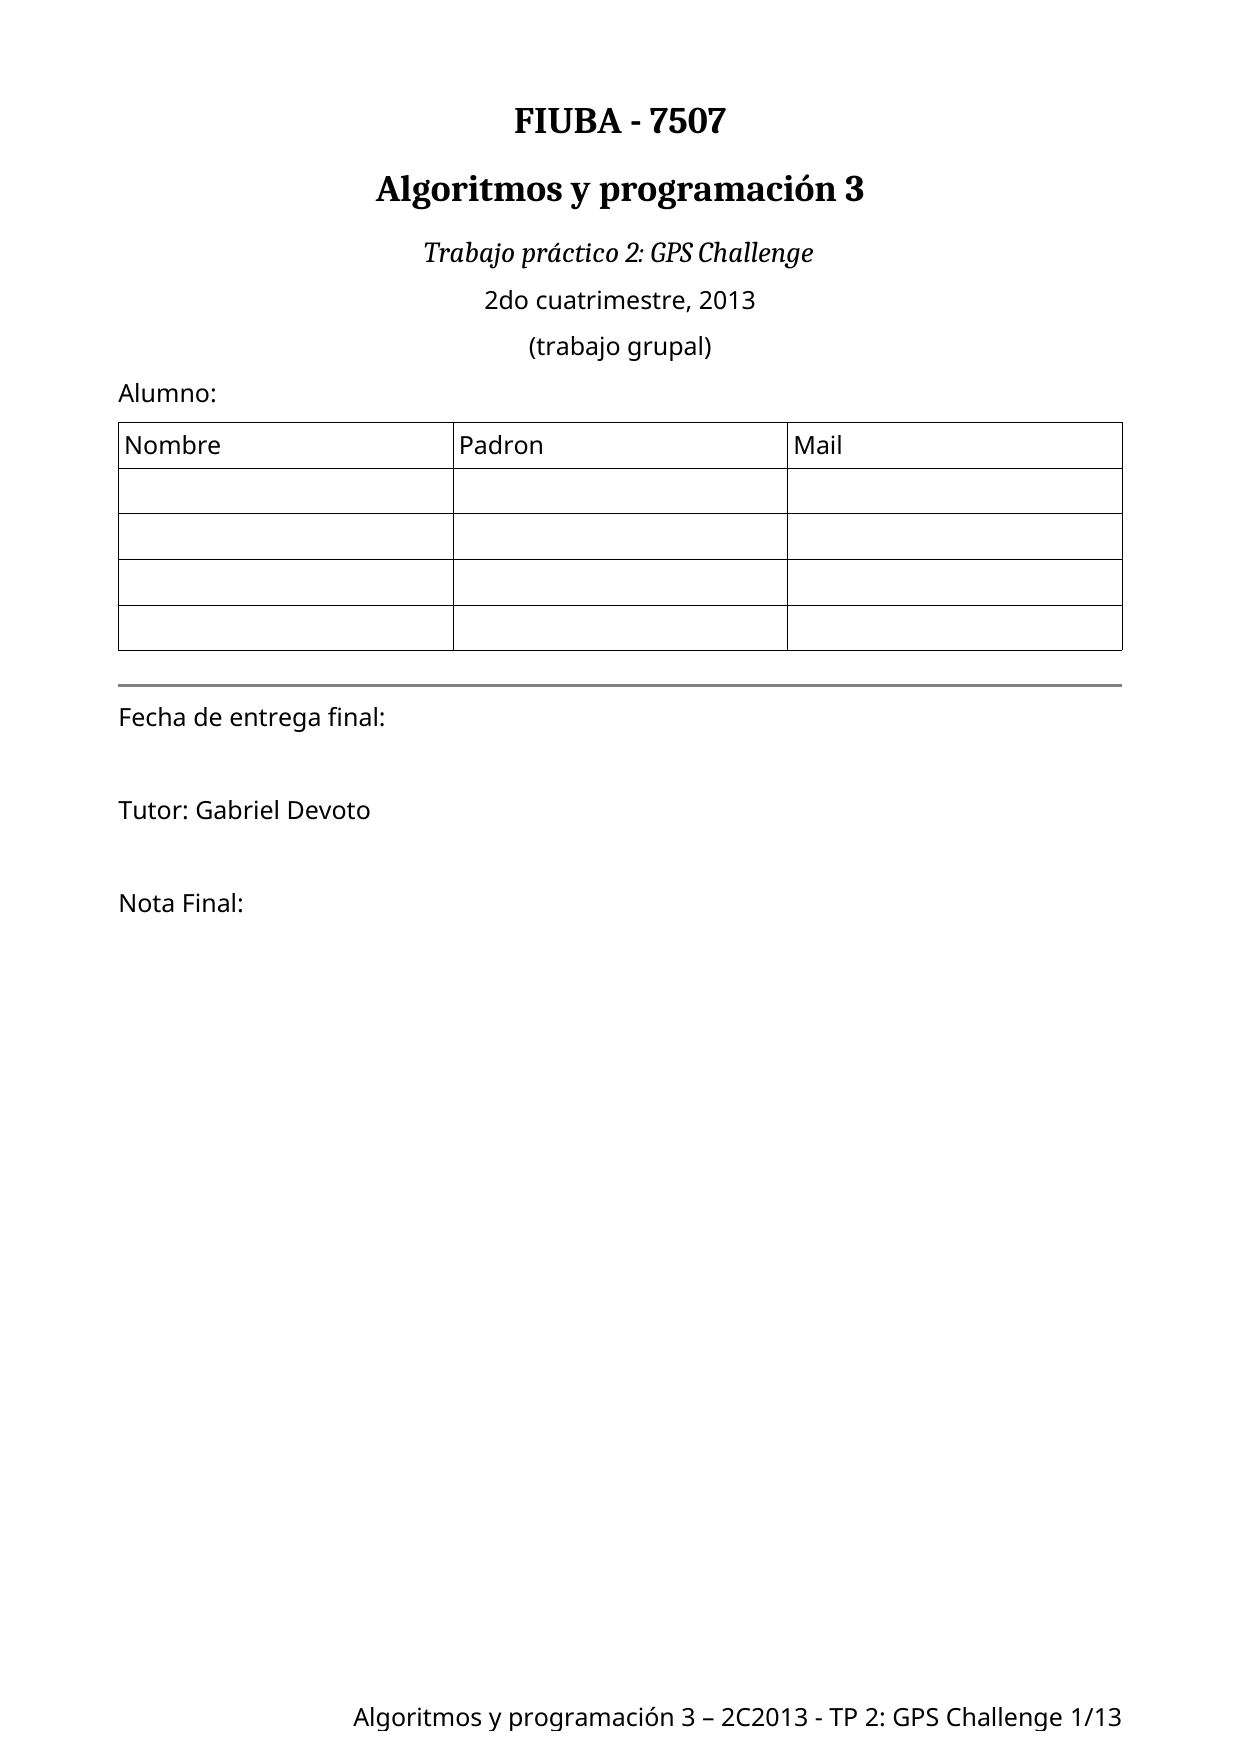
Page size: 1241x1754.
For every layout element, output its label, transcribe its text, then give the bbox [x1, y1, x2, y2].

table_header Mail [788, 423, 1122, 468]
text Fecha de entrega final: [118, 699, 1122, 733]
table_cell [788, 560, 1122, 604]
table_cell [454, 606, 787, 650]
table_cell [788, 514, 1122, 559]
table_header Nombre [119, 423, 453, 468]
table_cell [788, 606, 1122, 650]
text Algoritmos y programación 3 [118, 168, 1122, 211]
table_cell [119, 514, 453, 559]
text Alumno: [118, 375, 1122, 409]
text (trabajo grupal) [118, 329, 1122, 363]
text FIUBA - 7507 [118, 100, 1122, 143]
table_cell [119, 469, 453, 513]
table_cell [119, 606, 453, 650]
text Nota Final: [118, 886, 1122, 920]
table_header Padron [454, 423, 787, 468]
text Trabajo práctico 2: GPS Challenge [118, 236, 1122, 270]
text 2do cuatrimestre, 2013 [118, 282, 1122, 316]
table_cell [454, 514, 787, 559]
text Tutor: Gabriel Devoto [118, 792, 1122, 827]
table_cell [788, 469, 1122, 513]
table_cell [454, 560, 787, 604]
table_cell [454, 469, 787, 513]
table_cell [119, 560, 453, 604]
